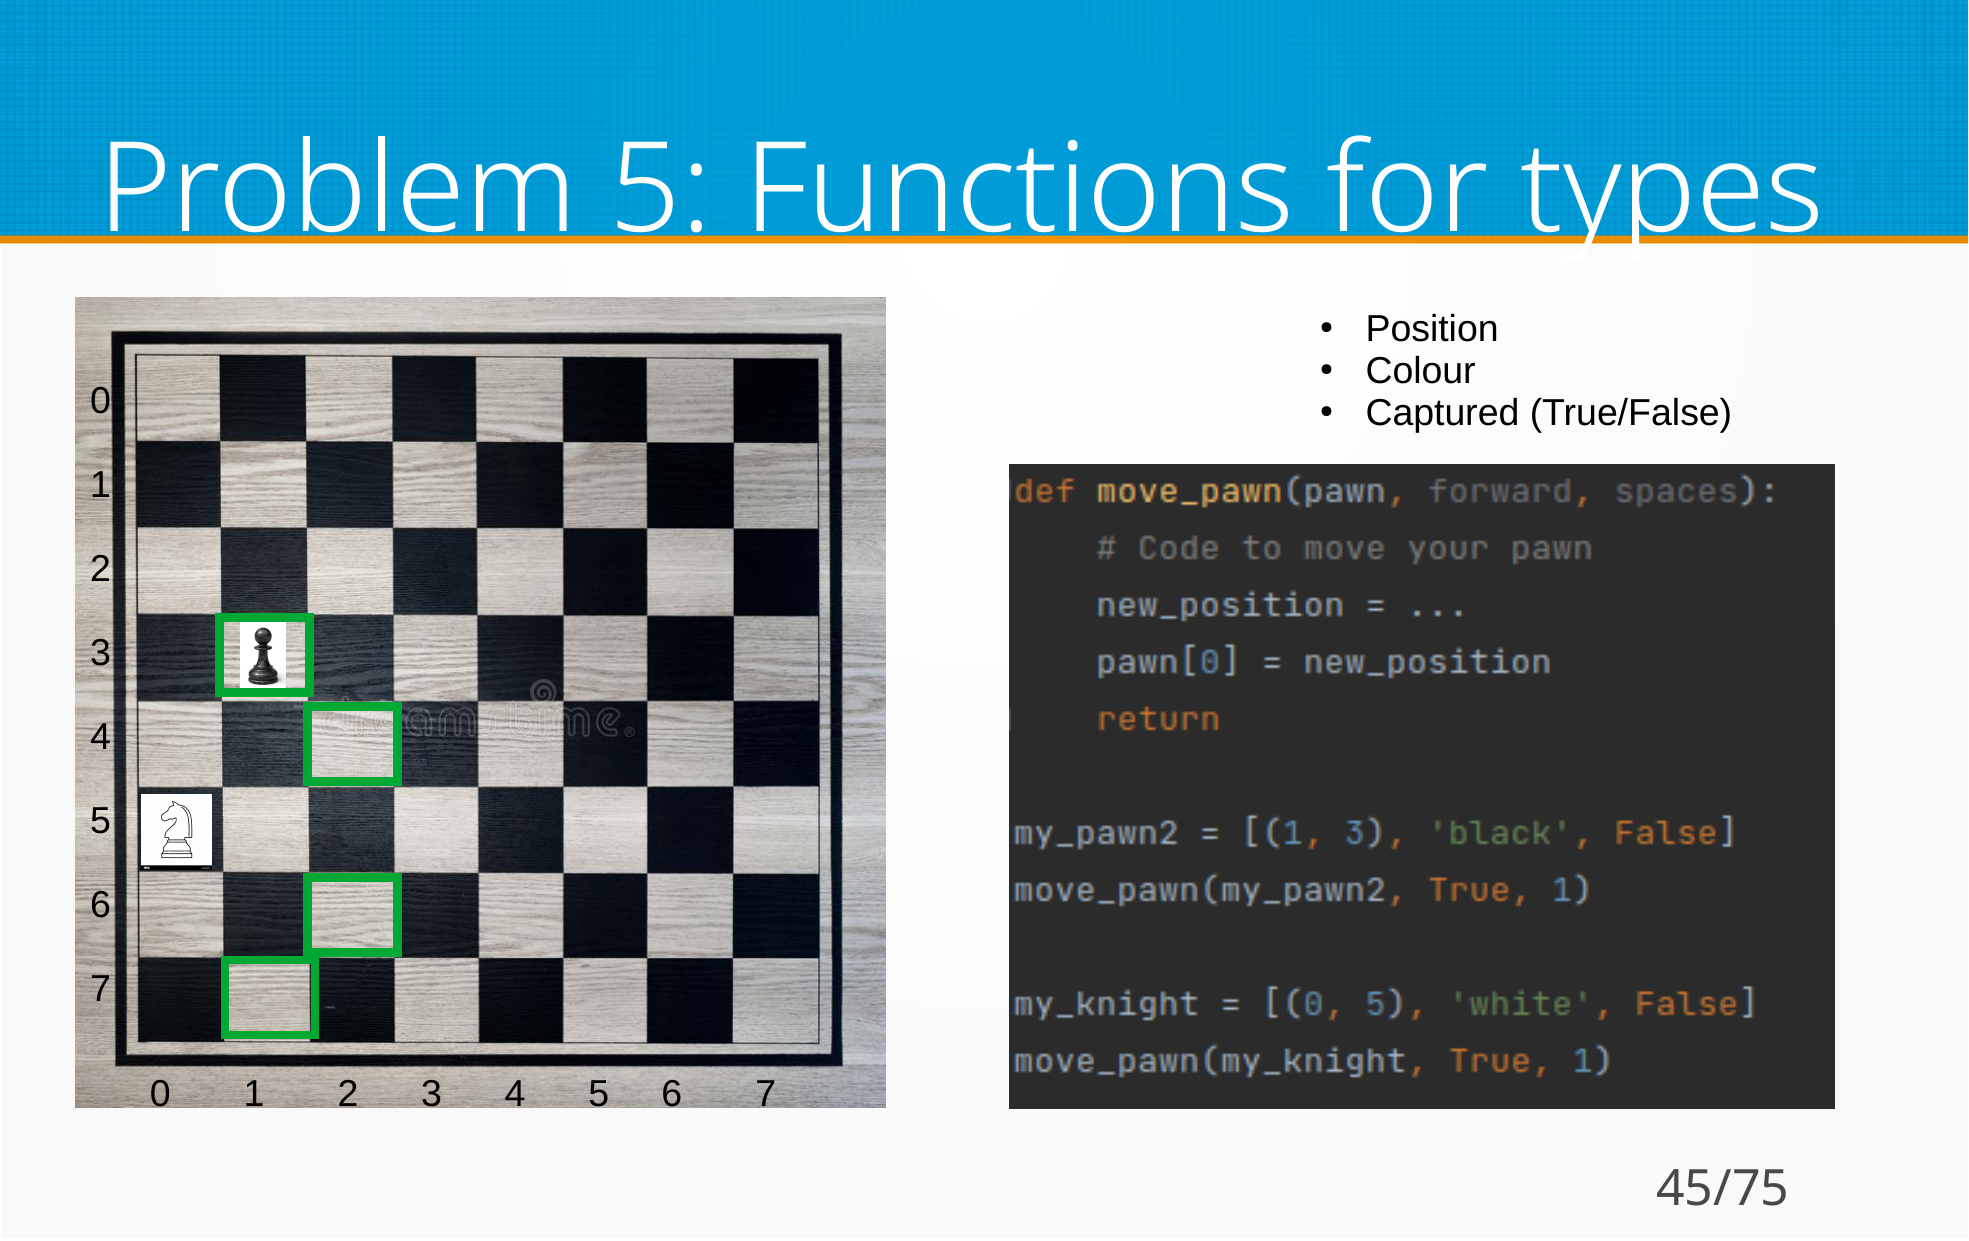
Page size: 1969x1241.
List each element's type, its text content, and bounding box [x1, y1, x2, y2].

text_box 0 1 2 3 4 5 6 7 [75, 330, 121, 1017]
text_box Position Colour Captured (True/False) [1305, 300, 1831, 441]
text_box 0 1 2 3 4 5 6 7 [135, 1065, 811, 1122]
title Problem 5: Functions for types [98, 49, 1870, 257]
picture [0, 236, 1969, 1241]
